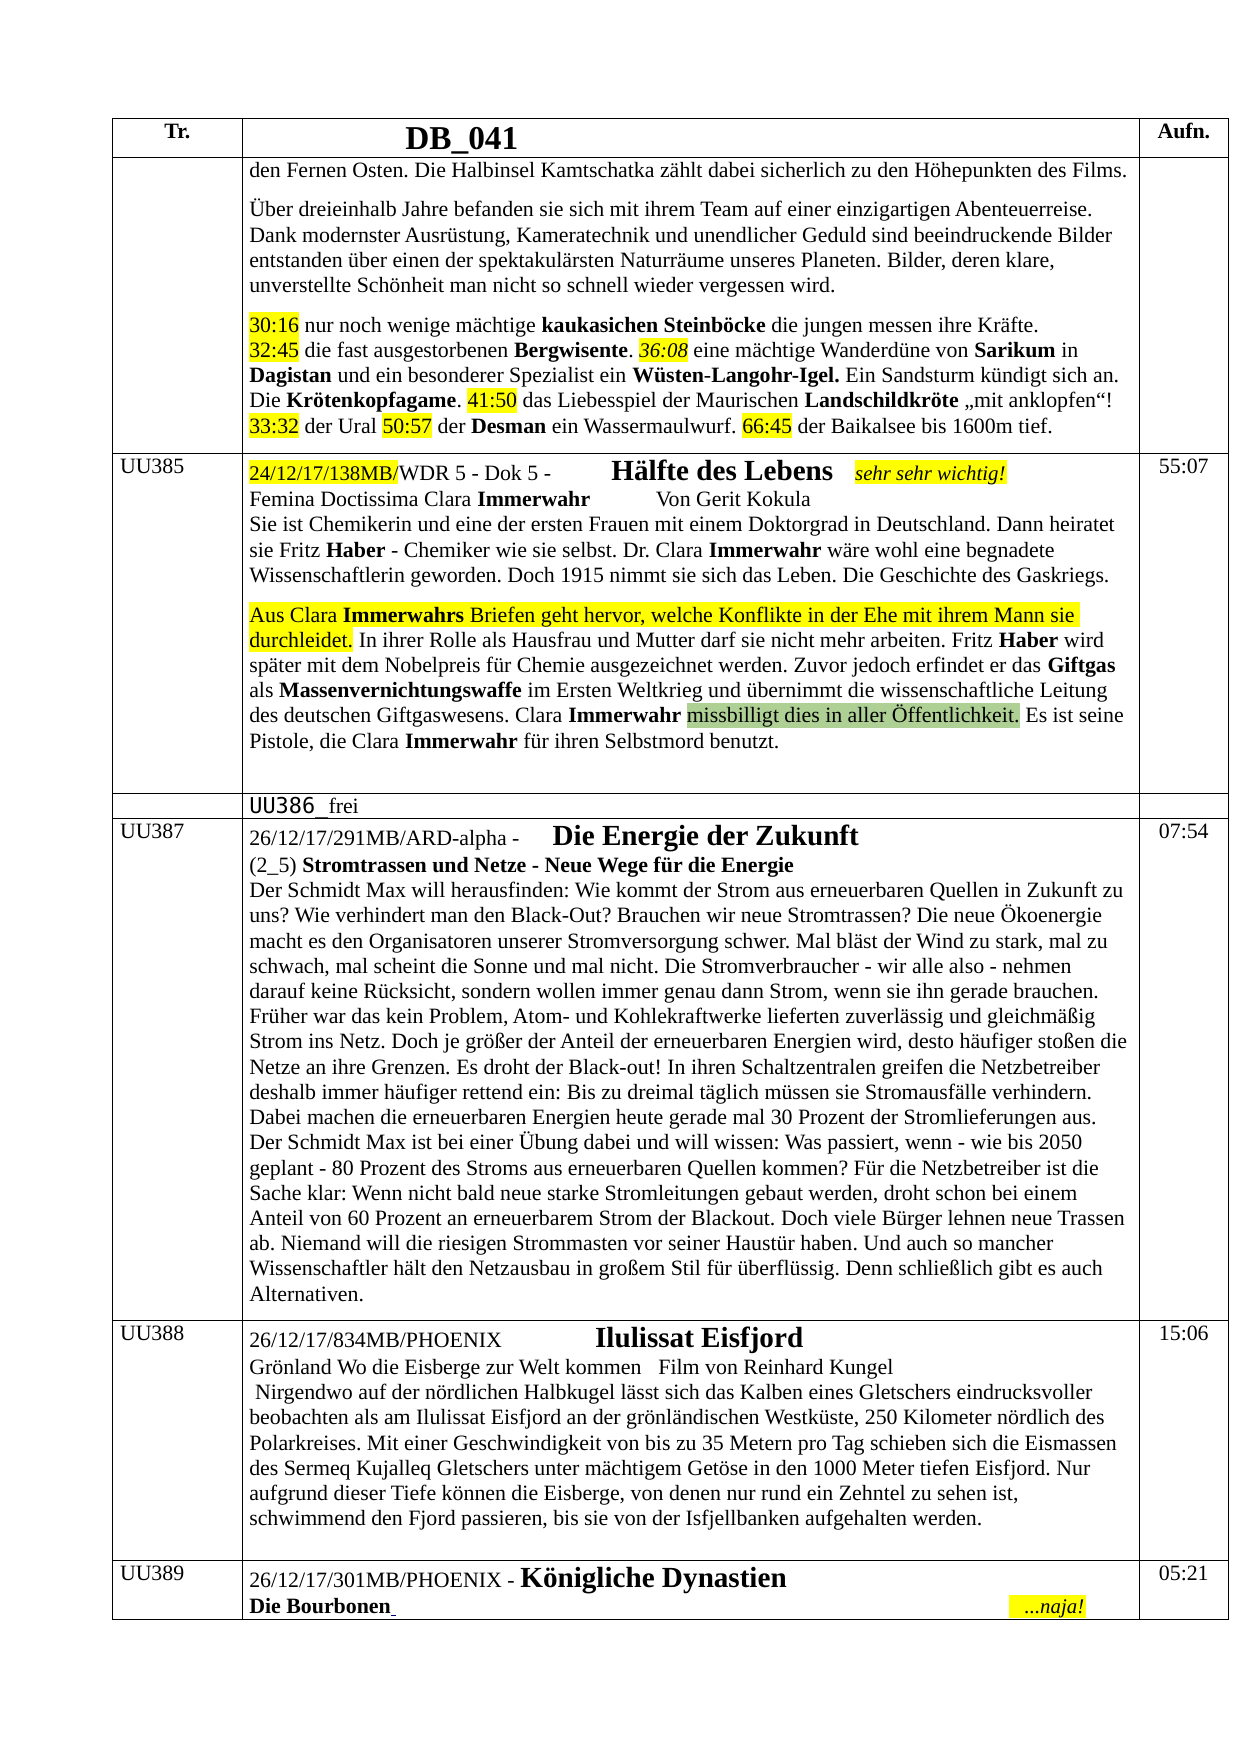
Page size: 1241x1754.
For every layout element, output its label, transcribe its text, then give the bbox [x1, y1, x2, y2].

table_cell [1140, 158, 1228, 452]
table_cell [113, 158, 242, 452]
table_cell 26/12/17/834MB/PHOENIX Ilulissat Eisfjord Grönland Wo die Eisberge zur Welt kommen Film von Reinhard Kungel Nirgendwo auf der nördlichen Halbkugel lässt sich das Kalben eines Gletschers eindrucksvoller beobachten als am Ilulissat Eisfjord an der grönländischen Westküste, 250 Kilometer nördlich des Polarkreises. Mit einer Geschwindigkeit von bis zu 35 Metern pro Tag schieben sich die Eismassen des Sermeq Kujalleq Gletschers unter mächtigem Getöse in den 1000 Meter tiefen Eisfjord. Nur aufgrund dieser Tiefe können die Eisberge, von denen nur rund ein Zehntel zu sehen ist, schwimmend den Fjord passieren, bis sie von der Isfjellbanken aufgehalten werden. [243, 1321, 1139, 1560]
table_cell 24/12/17/138MB/WDR 5 - Dok 5 - Hälfte des Lebens sehr sehr wichtig! Femina Doctissima Clara Immerwahr Von Gerit Kokula Sie ist Chemikerin und eine der ersten Frauen mit einem Doktorgrad in Deutschland. Dann heiratet sie Fritz Haber - Chemiker wie sie selbst. Dr. Clara Immerwahr wäre wohl eine begnadete Wissenschaftlerin geworden. Doch 1915 nimmt sie sich das Leben. Die Geschichte des Gaskriegs. Aus Clara Immerwahrs Briefen geht hervor, welche Konflikte in der Ehe mit ihrem Mann sie durchleidet. In ihrer Rolle als Hausfrau und Mutter darf sie nicht mehr arbeiten. Fritz Haber wird später mit dem Nobelpreis für Chemie ausgezeichnet werden. Zuvor jedoch erfindet er das Giftgas als Massenvernichtungswaffe im Ersten Weltkrieg und übernimmt die wissenschaftliche Leitung des deutschen Giftgaswesens. Clara Immerwahr missbilligt dies in aller Öffentlichkeit. Es ist seine Pistole, die Clara Immerwahr für ihren Selbstmord benutzt. [243, 454, 1139, 793]
table_cell 05:21 [1140, 1561, 1228, 1619]
table_cell [1140, 794, 1228, 818]
table_cell 26/12/17/301MB/PHOENIX - Königliche Dynastien Die Bourbonen ...naja! [243, 1561, 1139, 1619]
table_header DB_041 [243, 119, 1139, 157]
table_cell 55:07 [1140, 454, 1228, 793]
table_cell UU386_frei [243, 794, 1139, 818]
table_cell UU387 [113, 819, 242, 1320]
table_header Tr. [113, 119, 242, 157]
table_cell [113, 794, 242, 818]
table_cell 07:54 [1140, 819, 1228, 1320]
table_header Aufn. [1140, 119, 1228, 157]
table_cell 26/12/17/291MB/ARD-alpha - Die Energie der Zukunft (2_5) Stromtrassen und Netze - Neue Wege für die Energie Der Schmidt Max will herausfinden: Wie kommt der Strom aus erneuerbaren Quellen in Zukunft zu uns? Wie verhindert man den Black-Out? Brauchen wir neue Stromtrassen? Die neue Ökoenergie macht es den Organisatoren unserer Stromversorgung schwer. Mal bläst der Wind zu stark, mal zu schwach, mal scheint die Sonne und mal nicht. Die Stromverbraucher - wir alle also - nehmen darauf keine Rücksicht, sondern wollen immer genau dann Strom, wenn sie ihn gerade brauchen. Früher war das kein Problem, Atom- und Kohlekraftwerke lieferten zuverlässig und gleichmäßig Strom ins Netz. Doch je größer der Anteil der erneuerbaren Energien wird, desto häufiger stoßen die Netze an ihre Grenzen. Es droht der Black-out! In ihren Schaltzentralen greifen die Netzbetreiber deshalb immer häufiger rettend ein: Bis zu dreimal täglich müssen sie Stromausfälle verhindern. Dabei machen die erneuerbaren Energien heute gerade mal 30 Prozent der Stromlieferungen aus. Der Schmidt Max ist bei einer Übung dabei und will wissen: Was passiert, wenn - wie bis 2050 geplant - 80 Prozent des Stroms aus erneuerbaren Quellen kommen? Für die Netzbetreiber ist die Sache klar: Wenn nicht bald neue starke Stromleitungen gebaut werden, droht schon bei einem Anteil von 60 Prozent an erneuerbarem Strom der Blackout. Doch viele Bürger lehnen neue Trassen ab. Niemand will die riesigen Strommasten vor seiner Haustür haben. Und auch so mancher Wissenschaftler hält den Netzausbau in großem Stil für überflüssig. Denn schließlich gibt es auch Alternativen. [243, 819, 1139, 1320]
table_cell UU388 [113, 1321, 242, 1560]
table_cell den Fernen Osten. Die Halbinsel Kamtschatka zählt dabei sicherlich zu den Höhepunkten des Films. Über dreieinhalb Jahre befanden sie sich mit ihrem Team auf einer einzigartigen Abenteuerreise. Dank modernster Ausrüstung, Kameratechnik und unendlicher Geduld sind beeindruckende Bilder entstanden über einen der spektakulärsten Naturräume unseres Planeten. Bilder, deren klare, unverstellte Schönheit man nicht so schnell wieder vergessen wird. 30:16 nur noch wenige mächtige kaukasichen Steinböcke die jungen messen ihre Kräfte. 32:45 die fast ausgestorbenen Bergwisente. 36:08 eine mächtige Wanderdüne von Sarikum in Dagistan und ein besonderer Spezialist ein Wüsten-Langohr-Igel. Ein Sandsturm kündigt sich an. Die Krötenkopfagame. 41:50 das Liebesspiel der Maurischen Landschildkröte „mit anklopfen“! 33:32 der Ural 50:57 der Desman ein Wassermaulwurf. 66:45 der Baikalsee bis 1600m tief. [243, 158, 1139, 452]
table_cell UU389 [113, 1561, 242, 1619]
table_cell UU385 [113, 454, 242, 793]
table_cell 15:06 [1140, 1321, 1228, 1560]
